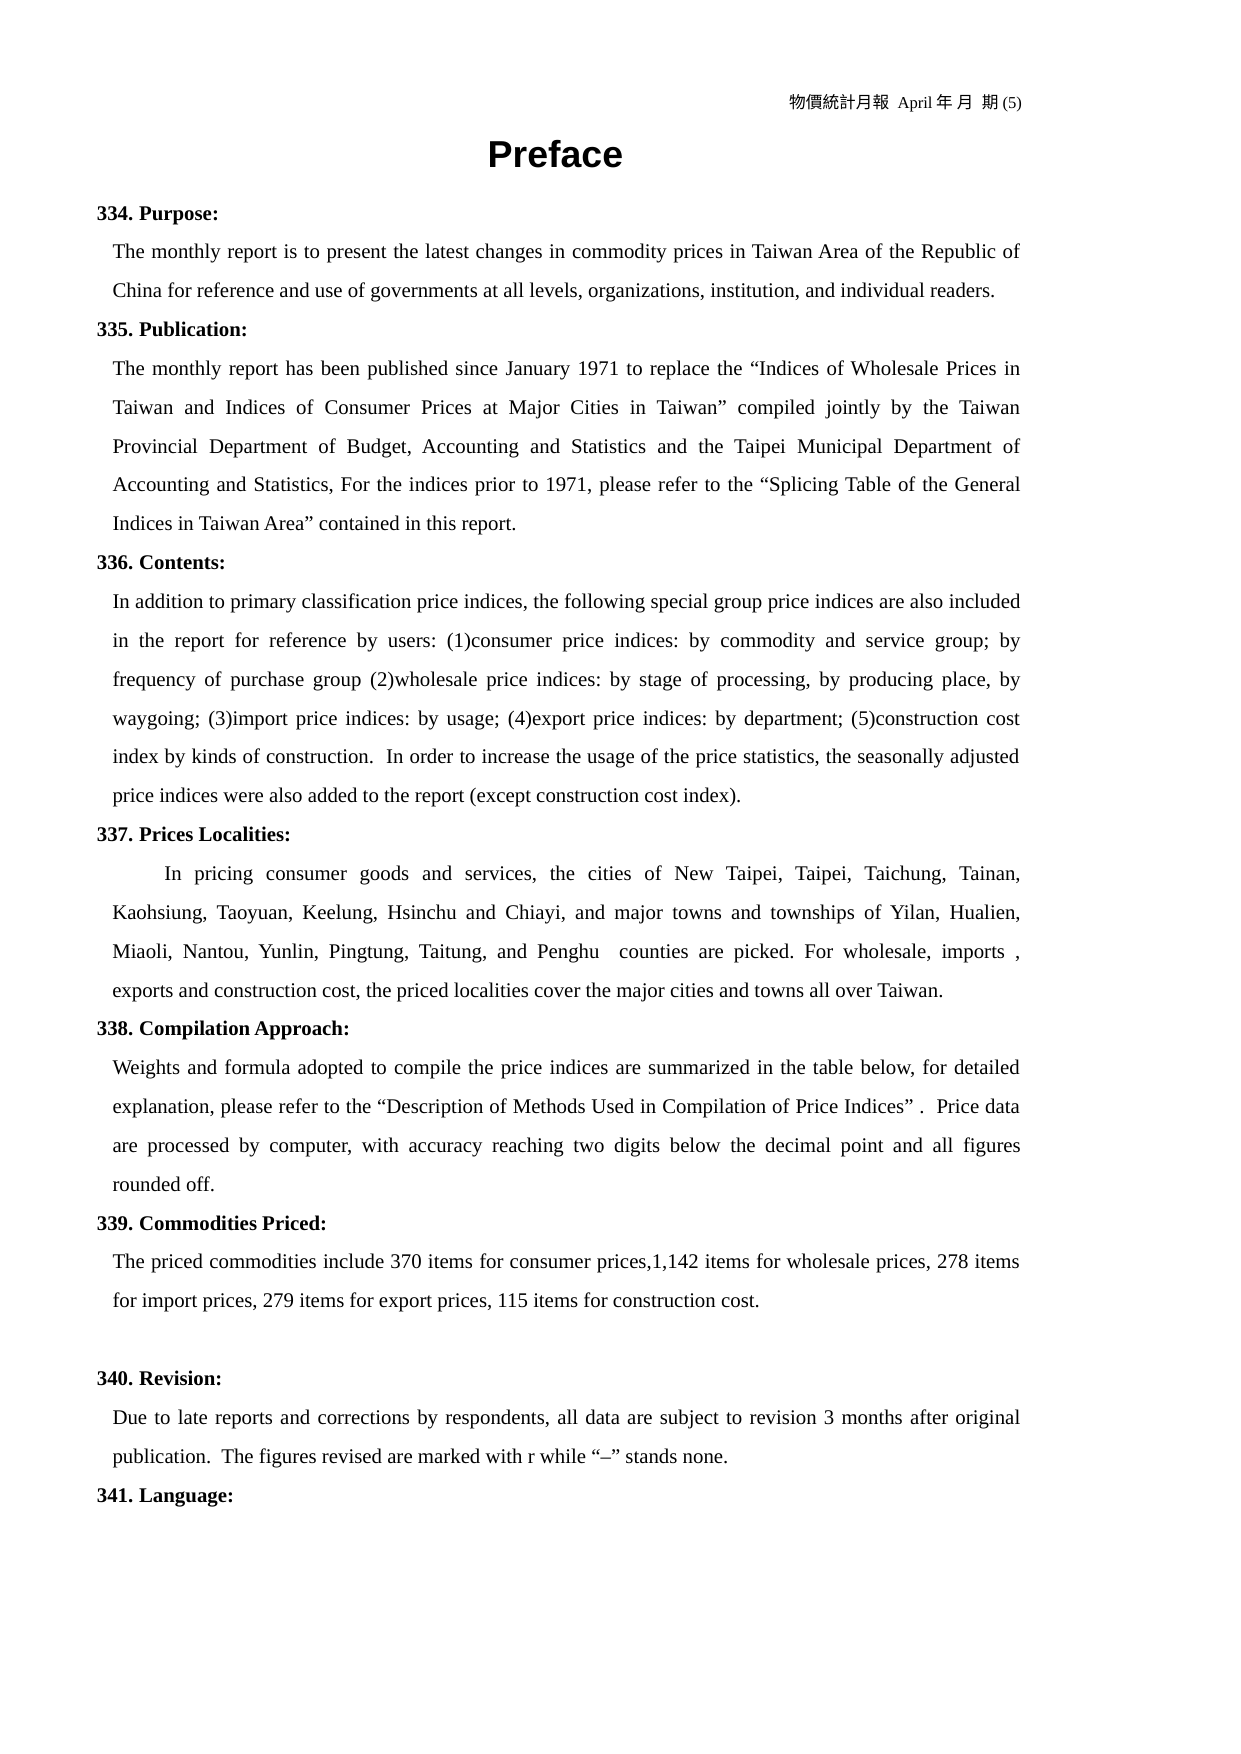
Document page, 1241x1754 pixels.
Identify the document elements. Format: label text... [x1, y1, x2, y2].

text The priced commodities include 370 items for consumer prices,1,142 items for wholesale prices, 278 items for import prices, 279 items for export prices, 115 items for construction cost. [112, 1243, 1022, 1320]
list Publication: [97, 310, 1022, 349]
list Commodities Priced: [97, 1204, 1022, 1243]
text In addition to primary classification price indices, the following special group price indices are also included in the report for reference by users: (1)consumer price indices: by commodity and service group; by frequency of purchase group (2)wholesale price indices: by stage of processing, by producing place, by waygoing; (3)import price indices: by usage; (4)export price indices: by department; (5)construction cost index by kinds of construction. In order to increase the usage of the price statistics, the seasonally adjusted price indices were also added to the report (except construction cost index). [112, 582, 1022, 815]
list Language: [97, 1476, 1022, 1514]
subtitle Preface [89, 116, 1022, 193]
text In pricing consumer goods and services, the cities of New Taipei, Taipei, Taichung, Tainan, Kaohsiung, Taoyuan, Keelung, Hsinchu and Chiayi, and major towns and townships of Yilan, Hualien, Miaoli, Nantou, Yunlin, Pingtung, Taitung, and Penghu counties are picked. For wholesale, imports , exports and construction cost, the priced localities cover the major cities and towns all over Taiwan. [112, 854, 1022, 1009]
text The monthly report is to present the latest changes in commodity prices in Taiwan Area of the Republic of China for reference and use of governments at all levels, organizations, institution, and individual readers. [112, 232, 1022, 310]
text Due to late reports and corrections by respondents, all data are subject to revision 3 months after original publication. The figures revised are marked with r while “–” stands none. [112, 1398, 1022, 1476]
list Purpose: [97, 193, 1022, 232]
list Prices Localities: [97, 815, 1022, 854]
list Contents: [97, 543, 1022, 582]
text The monthly report has been published since January 1971 to replace the “Indices of Wholesale Prices in Taiwan and Indices of Consumer Prices at Major Cities in Taiwan” compiled jointly by the Taiwan Provincial Department of Budget, Accounting and Statistics and the Taipei Municipal Department of Accounting and Statistics, For the indices prior to 1971, please refer to the “Splicing Table of the General Indices in Taiwan Area” contained in this report. [112, 349, 1022, 543]
list Revision: [97, 1359, 1022, 1398]
list Compilation Approach: [97, 1009, 1022, 1048]
text Weights and formula adopted to compile the price indices are summarized in the table below, for detailed explanation, please refer to the “Description of Methods Used in Compilation of Price Indices” . Price data are processed by computer, with accuracy reaching two digits below the decimal point and all figures rounded off. [112, 1048, 1022, 1204]
